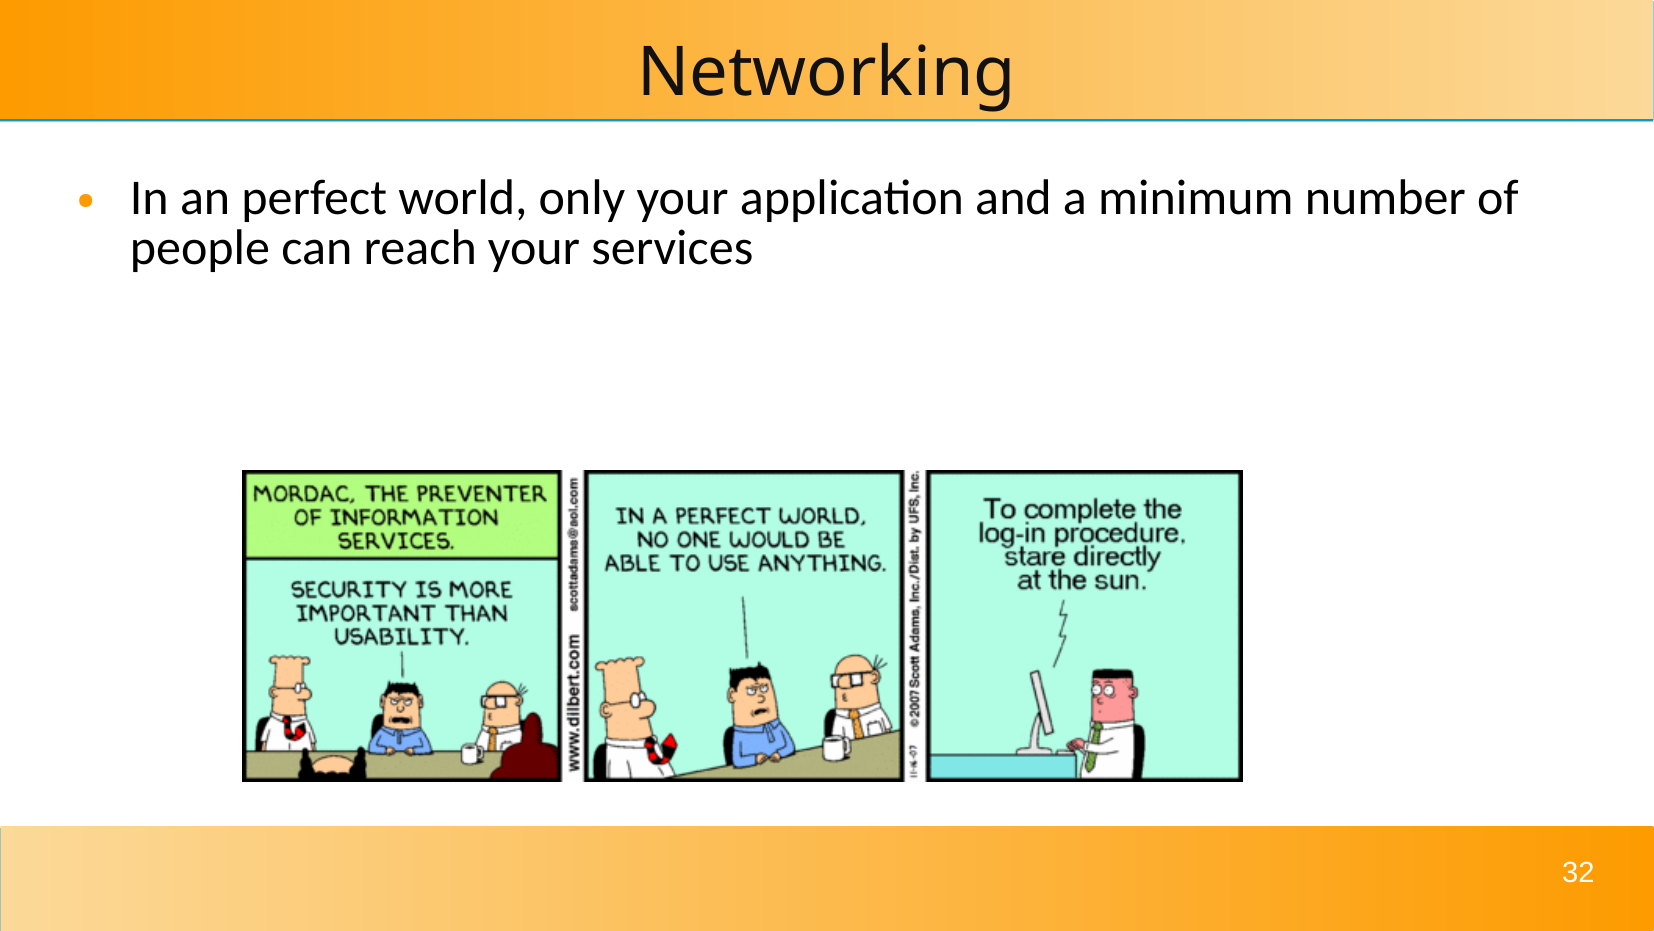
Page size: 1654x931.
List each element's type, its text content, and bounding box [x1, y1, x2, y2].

title Networking [59, 26, 1595, 111]
picture [242, 470, 1243, 782]
list In an perfect world, only your application and a minimum number of people can reach your services [59, 177, 1536, 768]
title Networking [1101, 827, 1105, 930]
